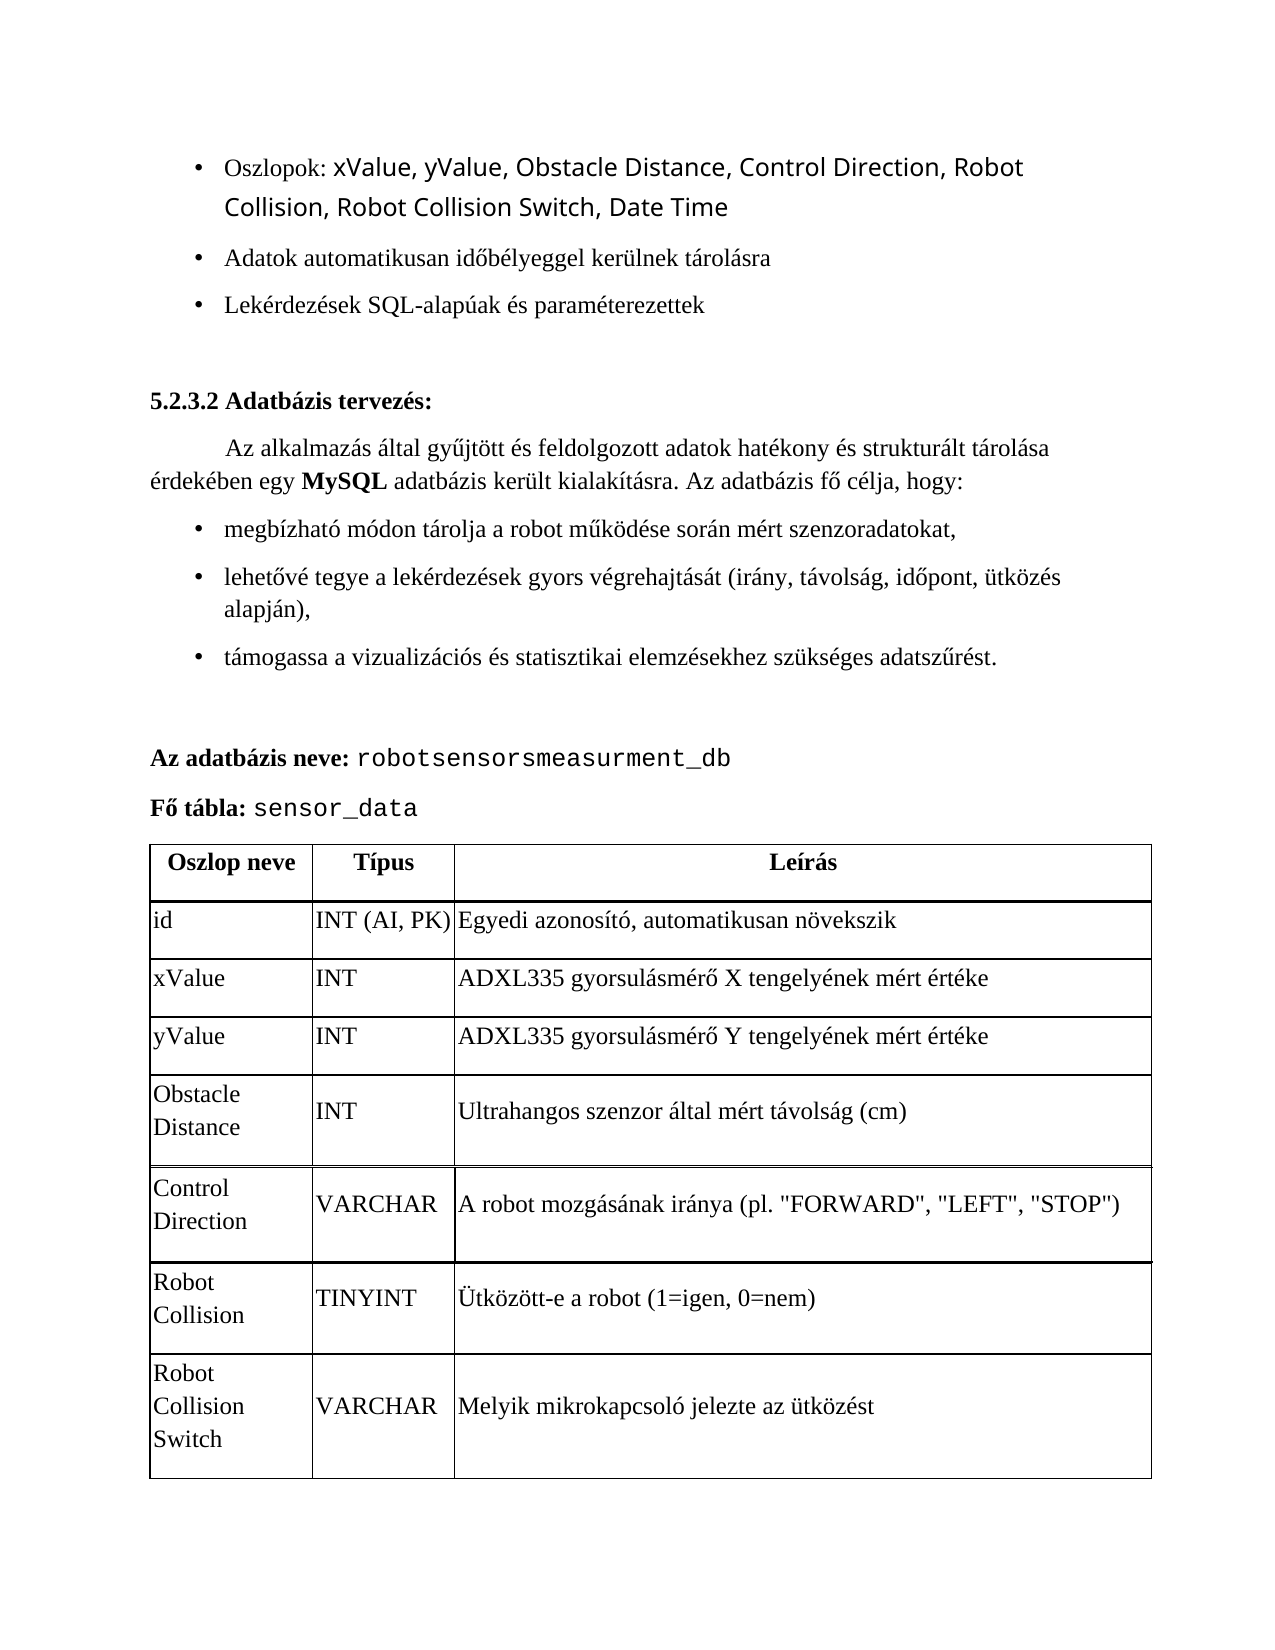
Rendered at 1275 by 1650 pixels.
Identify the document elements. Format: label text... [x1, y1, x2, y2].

table_header Melyik mikrokapcsoló jelezte az ütközést [455, 1355, 1151, 1477]
table_header ADXL335 gyorsulásmérő X tengelyének mért értéke [455, 960, 1151, 1016]
table_header VARCHAR [313, 1168, 454, 1261]
table_header xValue [151, 960, 312, 1016]
table_header Obstacle Distance [151, 1076, 312, 1165]
list támogassa a vizualizációs és statisztikai elemzésekhez szükséges adatszűrést. [194, 642, 1125, 671]
table_header Leírás [455, 845, 1151, 900]
table_header Control Direction [151, 1168, 312, 1261]
table_header Típus [313, 845, 454, 900]
table_header ADXL335 gyorsulásmérő Y tengelyének mért értéke [455, 1018, 1151, 1074]
table_header VARCHAR [313, 1355, 454, 1477]
list lehetővé tegye a lekérdezések gyors végrehajtását (irány, távolság, időpont, ütközés alapján), [194, 562, 1125, 623]
table_header Oszlop neve [151, 845, 312, 900]
table_header Egyedi azonosító, automatikusan növekszik [455, 903, 1151, 958]
text 5.2.3.2 Adatbázis tervezés: [150, 386, 1125, 414]
table_header id [151, 903, 312, 958]
table_header Ultrahangos szenzor által mért távolság (cm) [455, 1076, 1151, 1165]
table_header TINYINT [313, 1264, 454, 1353]
list megbízható módon tárolja a robot működése során mért szenzoradatokat, [194, 514, 1125, 543]
list Lekérdezések SQL-alapúak és paraméterezettek [194, 291, 1125, 319]
table_header INT [313, 1076, 454, 1165]
table_header INT [313, 1018, 454, 1074]
table_header A robot mozgásának iránya (pl. "FORWARD", "LEFT", "STOP") [456, 1168, 1151, 1261]
table_header INT (AI, PK) [313, 903, 454, 958]
table_header yValue [151, 1018, 312, 1074]
list Adatok automatikusan időbélyeggel kerülnek tárolásra [194, 243, 1125, 272]
table_header INT [313, 960, 454, 1016]
text Az alkalmazás által gyűjtött és feldolgozott adatok hatékony és strukturált tárolása érdekében egy MySQL adatbázis került kialakításra. Az adatbázis fő célja, hogy: [150, 433, 1125, 495]
list Oszlopok: xValue, yValue, Obstacle Distance, Control Direction, Robot Collision, Robot Collision Switch, Date Time [194, 150, 1125, 223]
table_header Robot Collision [151, 1264, 312, 1353]
table_header Ütközött-e a robot (1=igen, 0=nem) [455, 1264, 1151, 1353]
text Fő tábla: sensor_data [150, 793, 1125, 824]
text Az adatbázis neve: robotsensorsmeasurment_db [150, 743, 1125, 774]
table_header Robot Collision Switch [151, 1355, 312, 1477]
